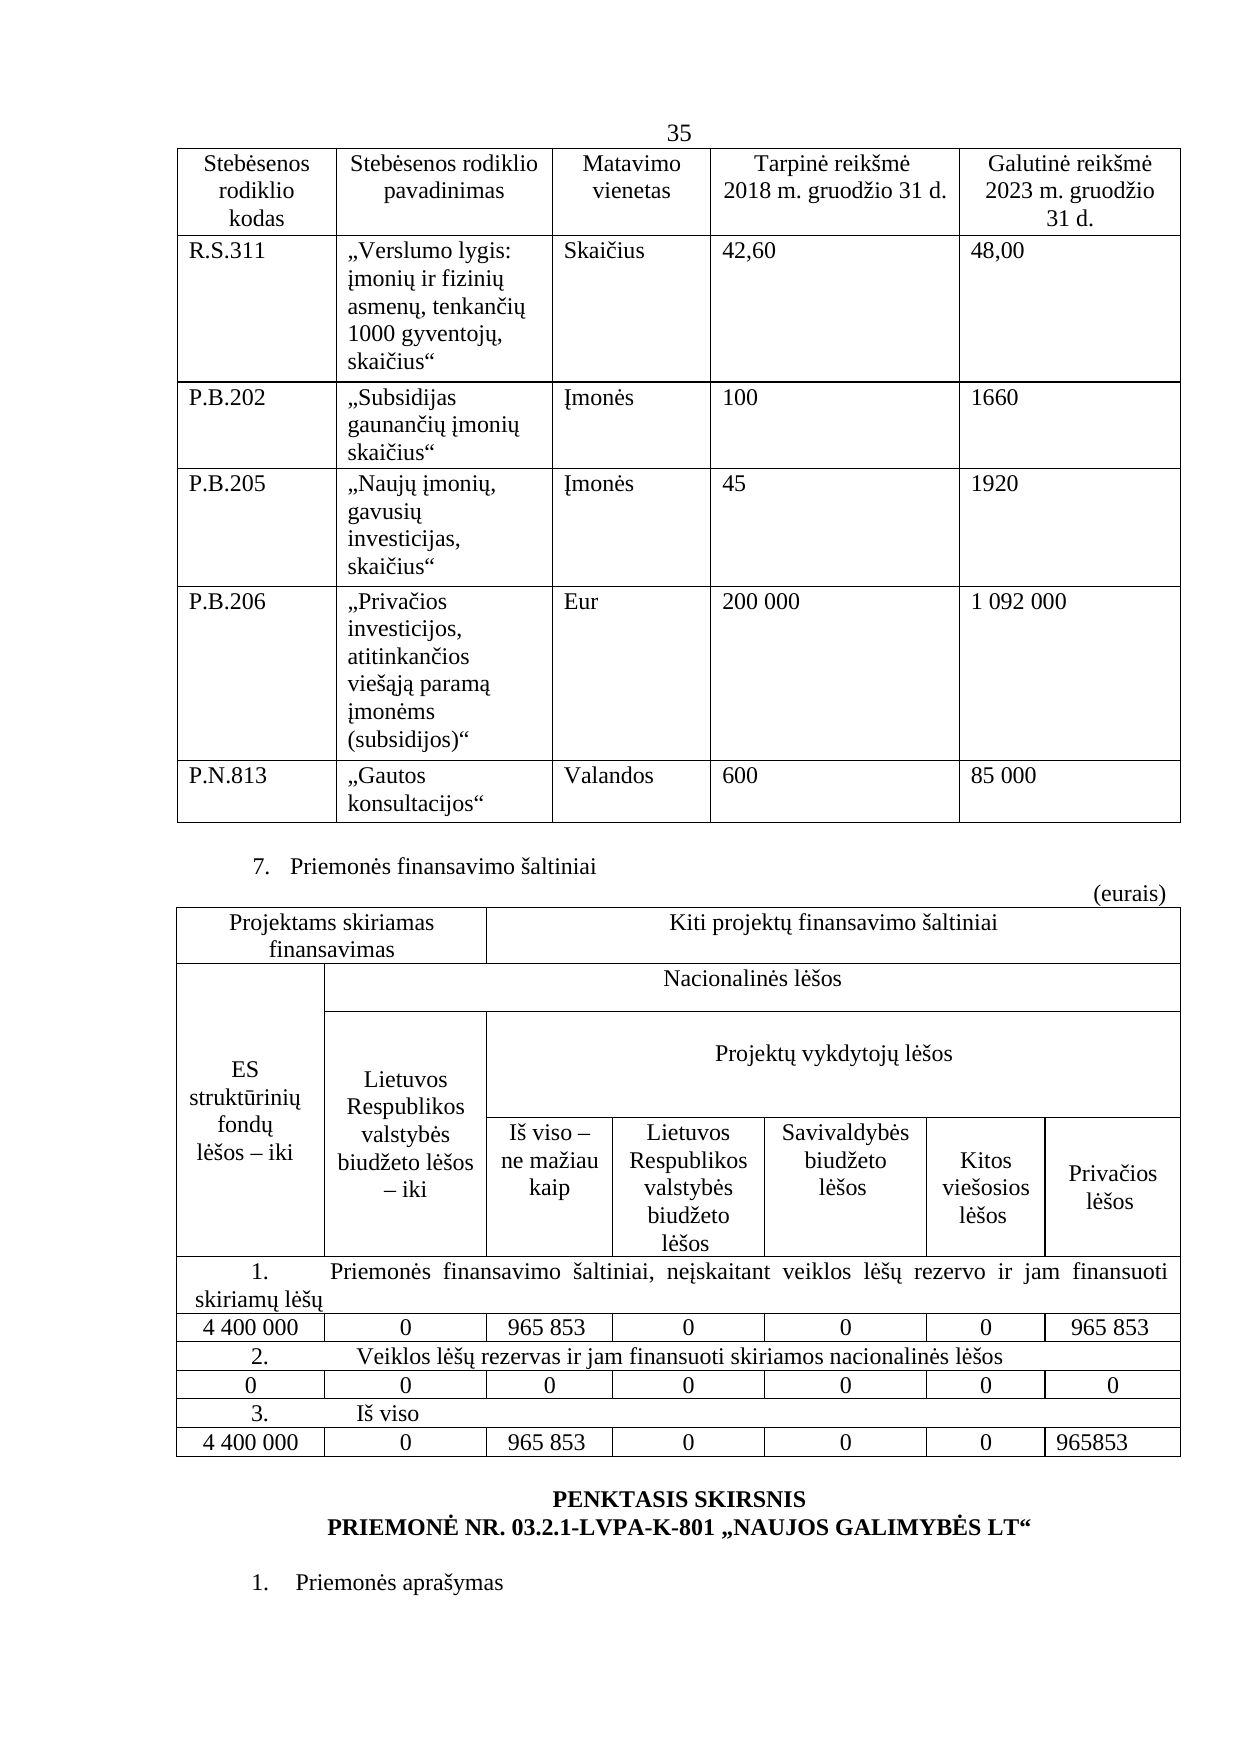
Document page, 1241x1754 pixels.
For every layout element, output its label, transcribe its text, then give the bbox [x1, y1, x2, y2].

table_cell 0 [1046, 1371, 1180, 1398]
table_cell 85 000 [960, 761, 1180, 822]
text 1. Priemonės aprašymas [251, 1568, 1181, 1596]
table_cell 1920 [960, 469, 1180, 586]
table_header Stebėsenos rodiklio pavadinimas [337, 149, 552, 235]
table_cell 0 [927, 1371, 1044, 1398]
table_cell „Privačios investicijos, atitinkančios viešąją paramą įmonėms (subsidijos)“ [337, 587, 552, 760]
table_cell 45 [711, 469, 959, 586]
table_cell Kitos viešosios lėšos [927, 1118, 1044, 1256]
table_cell 600 [711, 761, 959, 822]
table_cell Savivaldybės biudžeto lėšos [765, 1118, 926, 1256]
table_cell P.B.205 [178, 469, 336, 586]
table_cell Įmonės [553, 469, 710, 586]
table_cell Projektų vykdytojų lėšos [487, 1012, 1180, 1117]
table_cell Skaičius [553, 236, 710, 381]
table_header Matavimo vienetas [553, 149, 710, 235]
table_cell 0 [613, 1371, 764, 1398]
table_cell 42,60 [711, 236, 959, 381]
table_cell 48,00 [960, 236, 1180, 381]
text PRIEMONĖ NR. 03.2.1-LVPA-K-801 „NAUJOS GALIMYBĖS LT“ [177, 1513, 1181, 1541]
table_header Projektams skiriamas finansavimas [177, 908, 486, 963]
table_cell Iš viso – ne mažiau kaip [487, 1118, 612, 1256]
table_cell P.B.202 [178, 383, 336, 468]
table_cell 0 [613, 1314, 764, 1341]
table_cell 100 [711, 383, 959, 468]
table_header Kiti projektų finansavimo šaltiniai [487, 908, 1180, 963]
table_cell 0 [927, 1428, 1044, 1456]
table_cell „Subsidijas gaunančių įmonių skaičius“ [337, 383, 552, 468]
table_header Galutinė reikšmė 2023 m. gruodžio 31 d. [960, 149, 1180, 235]
table_cell Lietuvos Respublikos valstybės biudžeto lėšos [613, 1118, 764, 1256]
table_cell 4 400 000 [177, 1314, 324, 1341]
table_cell 0 [487, 1371, 612, 1398]
table_cell Įmonės [553, 383, 710, 468]
table_header Tarpinė reikšmė 2018 m. gruodžio 31 d. [711, 149, 959, 235]
table_cell 4 400 000 [177, 1428, 324, 1456]
table_cell „Gautos konsultacijos“ [337, 761, 552, 822]
table_cell „Naujų įmonių, gavusių investicijas, skaičius“ [337, 469, 552, 586]
table_cell Privačios lėšos [1046, 1118, 1180, 1256]
table_cell 0 [765, 1428, 926, 1456]
table_cell 0 [325, 1428, 486, 1456]
table_cell 965 853 [487, 1428, 612, 1456]
table_cell 3. Iš viso [177, 1399, 1180, 1427]
table_cell Nacionalinės lėšos [325, 964, 1180, 1011]
table_cell R.S.311 [178, 236, 336, 381]
table_cell 965 853 [1046, 1314, 1180, 1341]
table_cell 200 000 [711, 587, 959, 760]
table_cell 1. Priemonės finansavimo šaltiniai, neįskaitant veiklos lėšų rezervo ir jam finansuoti skiriamų lėšų [177, 1257, 1180, 1312]
text (eurais) [1004, 879, 1181, 907]
table_cell 0 [765, 1371, 926, 1398]
table_cell Valandos [553, 761, 710, 822]
text 7. Priemonės finansavimo šaltiniai [252, 852, 1181, 879]
table_cell P.N.813 [178, 761, 336, 822]
table_cell 1 092 000 [960, 587, 1180, 760]
table_cell „Verslumo lygis: įmonių ir fizinių asmenų, tenkančių 1000 gyventojų, skaičius“ [337, 236, 552, 381]
table_cell 0 [927, 1314, 1044, 1341]
table_cell P.B.206 [178, 587, 336, 760]
table_cell 0 [765, 1314, 926, 1341]
table_cell ES struktūrinių fondų lėšos – iki [177, 964, 324, 1256]
table_cell 0 [177, 1371, 324, 1398]
table_cell 1660 [960, 383, 1180, 468]
table_cell Eur [553, 587, 710, 760]
text PENKTASIS SKIRSNIS [177, 1485, 1181, 1513]
table_header Stebėsenos rodiklio kodas [178, 149, 336, 235]
table_cell 0 [325, 1314, 486, 1341]
table_cell Lietuvos Respublikos valstybės biudžeto lėšos – iki [325, 1012, 486, 1256]
table_cell 965 853 [487, 1314, 612, 1341]
table_cell 0 [325, 1371, 486, 1398]
table_cell 0 [613, 1428, 764, 1456]
table_cell 2. Veiklos lėšų rezervas ir jam finansuoti skiriamos nacionalinės lėšos [177, 1342, 1180, 1370]
table_cell 965853 [1046, 1428, 1180, 1456]
